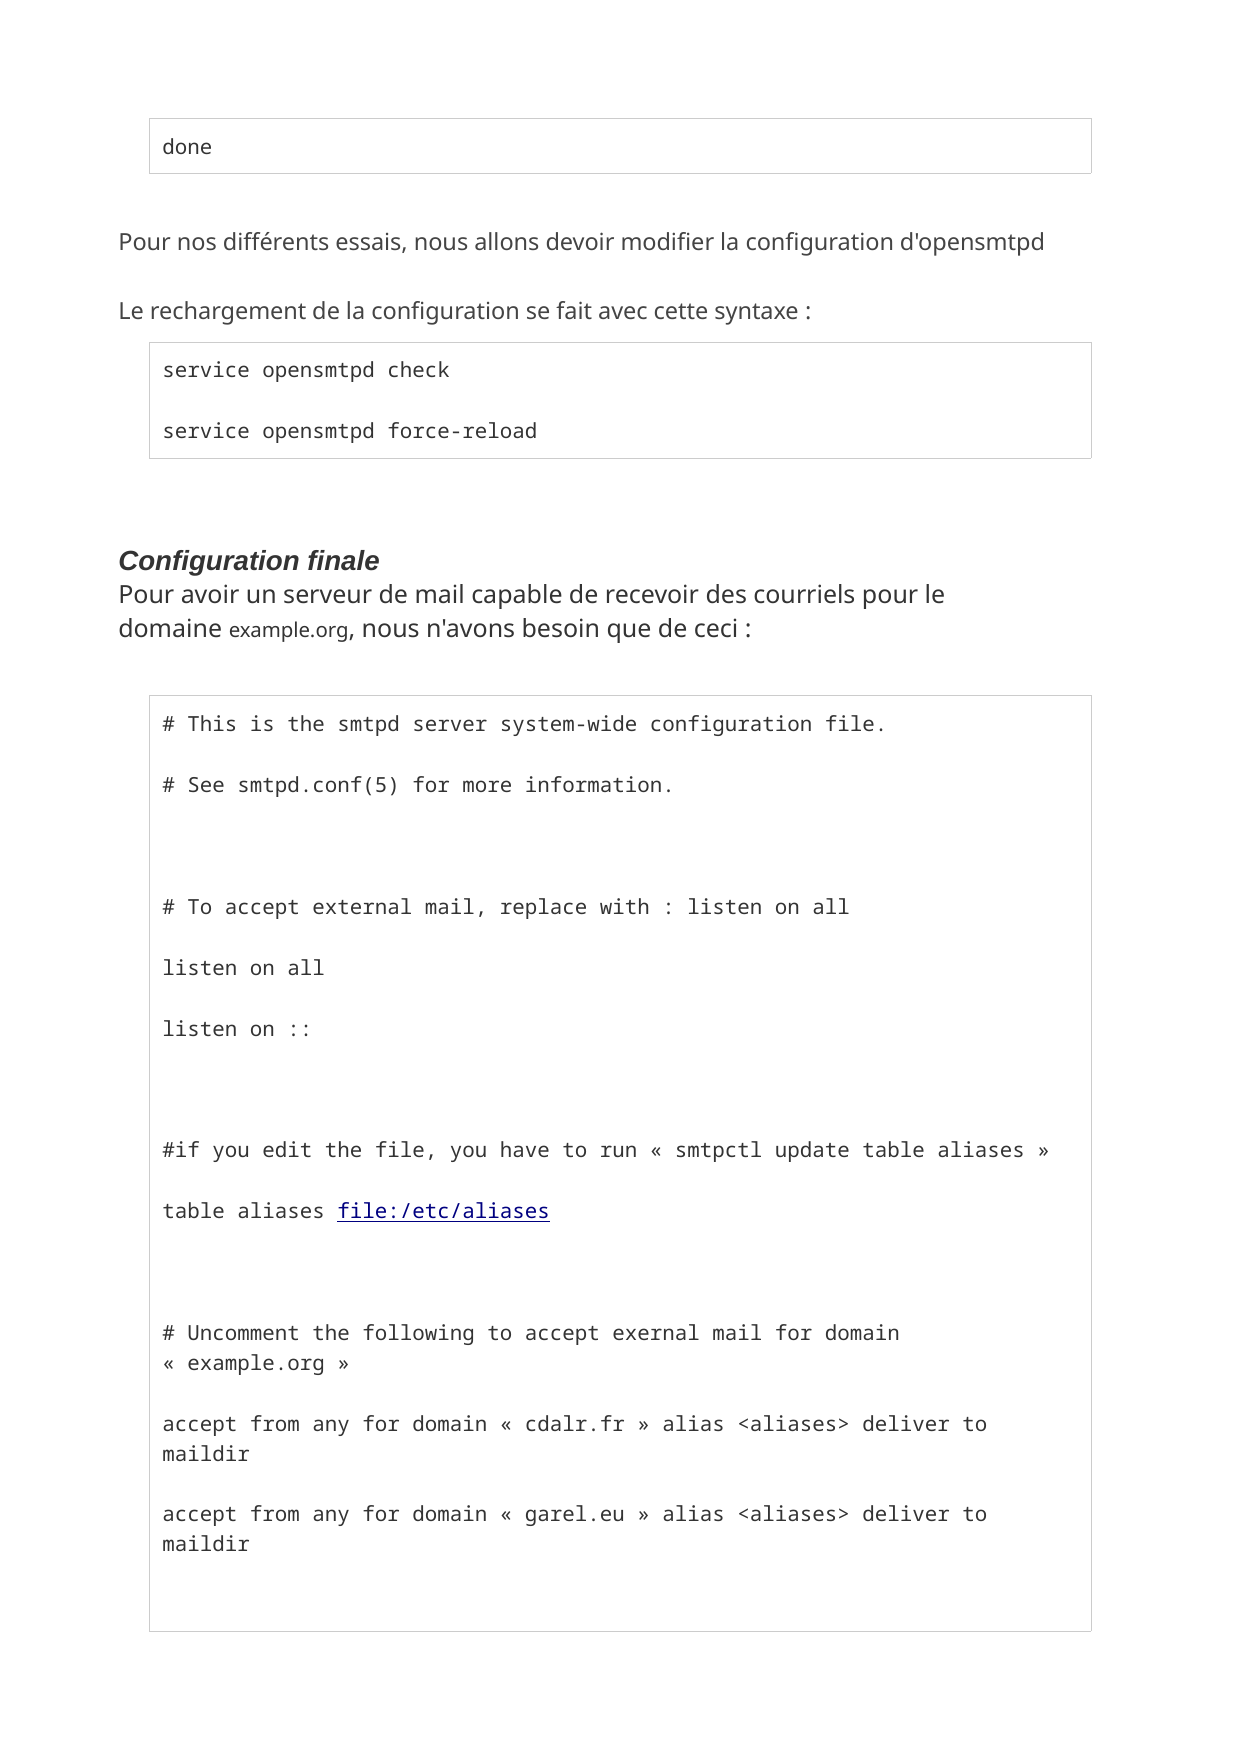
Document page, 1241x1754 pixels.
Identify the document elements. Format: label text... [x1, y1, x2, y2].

text listen on all [150, 939, 1091, 981]
text # Uncomment the following to accept exernal mail for domain « example.org » [150, 1304, 1091, 1376]
text # To accept external mail, replace with : listen on all [150, 878, 1091, 920]
subtitle Configuration finale [118, 542, 1122, 576]
text table aliases file:/etc/aliases [150, 1183, 1091, 1225]
text #if you edit the file, you have to run « smtpctl update table aliases » [150, 1122, 1091, 1164]
text service opensmtpd force-reload [150, 403, 1091, 458]
text # See smtpd.conf(5) for more information. [150, 756, 1091, 798]
text Pour nos différents essais, nous allons devoir modifier la configuration d'opensmtpd [118, 223, 1122, 257]
text done [150, 119, 1091, 173]
text listen on :: [150, 1000, 1091, 1042]
text accept from any for domain « cdalr.fr » alias <aliases> deliver to maildir [150, 1395, 1091, 1467]
text service opensmtpd check [150, 343, 1091, 384]
text Le rechargement de la configuration se fait avec cette syntaxe : [118, 292, 1122, 326]
text Pour avoir un serveur de mail capable de recevoir des courriels pour le domaine example.org, nous n'avons besoin que de ceci : [118, 576, 1122, 645]
text accept from any for domain « garel.eu » alias <aliases> deliver to maildir [150, 1486, 1091, 1558]
text # This is the smtpd server system-wide configuration file. [150, 696, 1091, 737]
